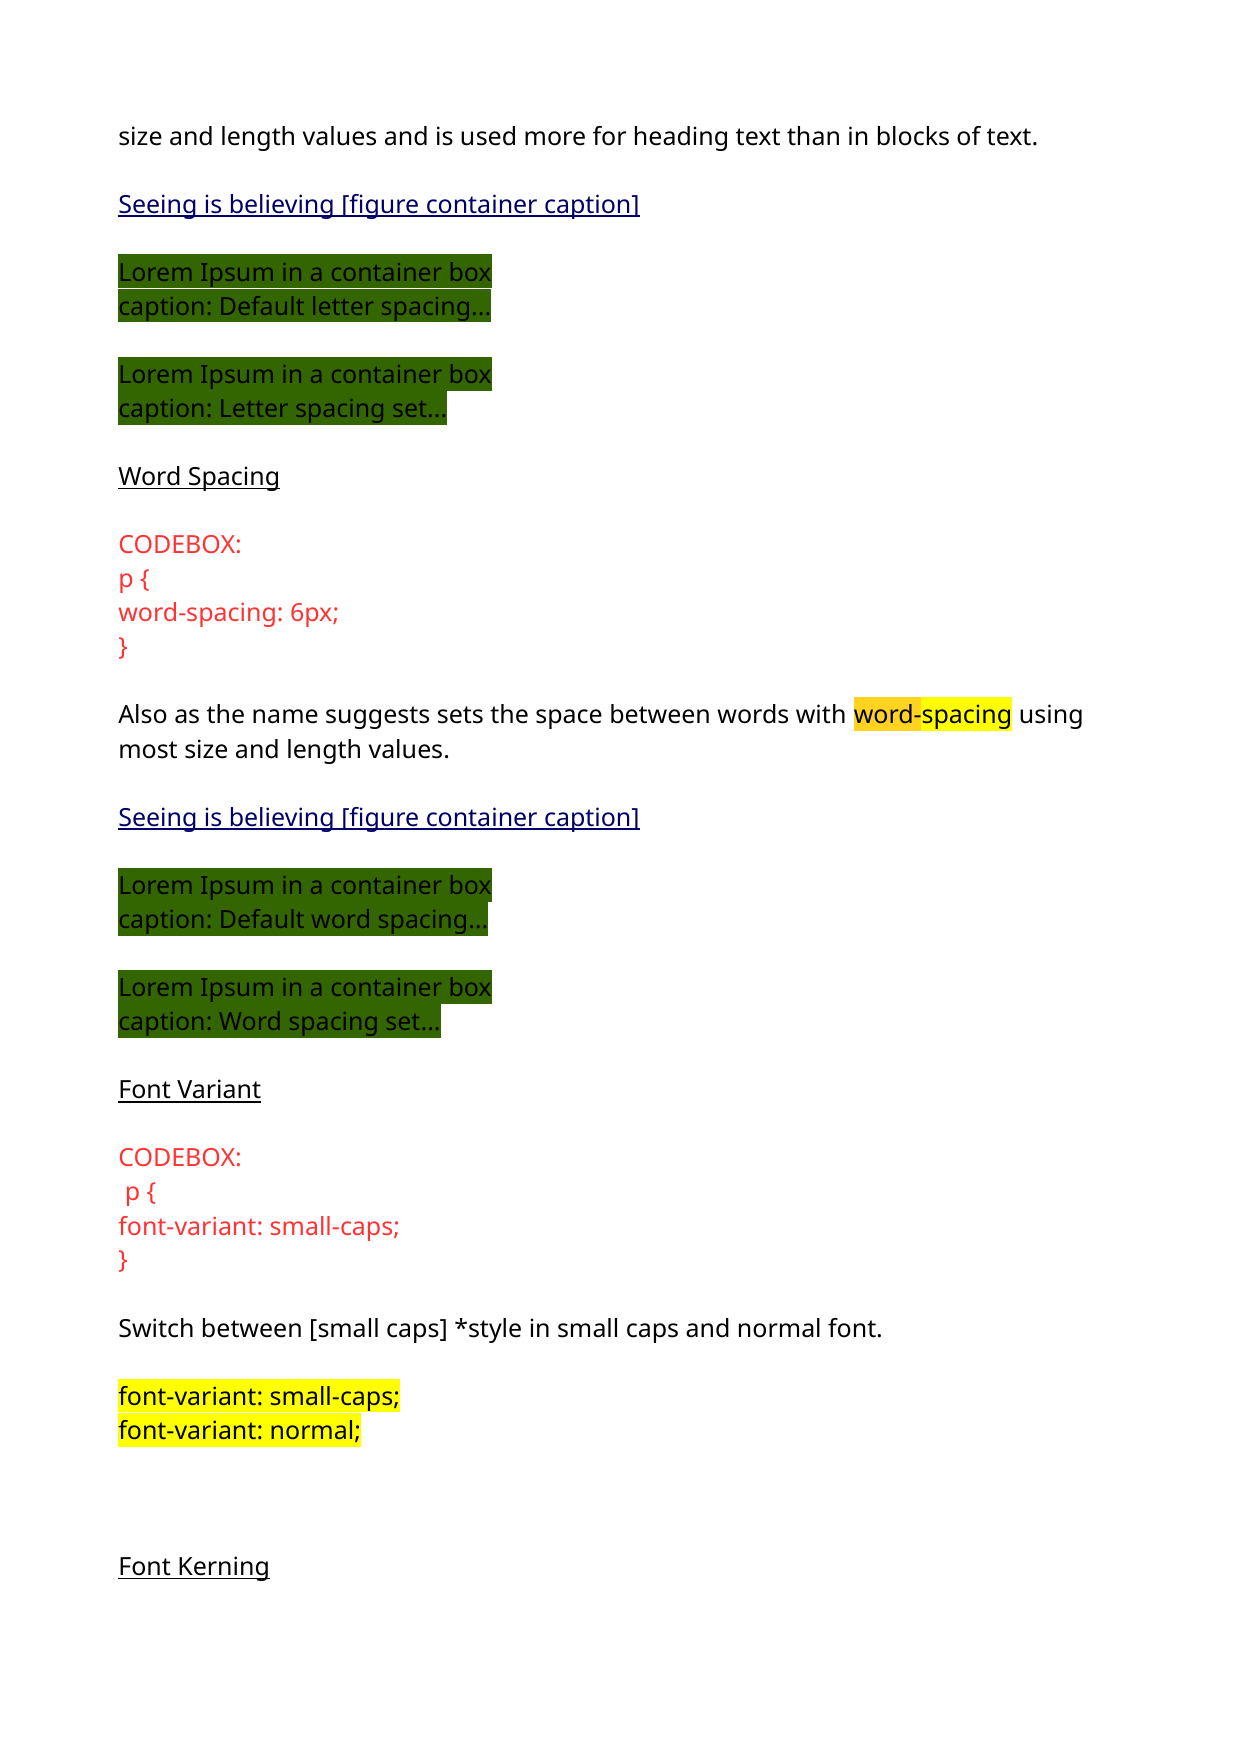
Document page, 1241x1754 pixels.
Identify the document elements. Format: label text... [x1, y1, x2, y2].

text } [118, 629, 1122, 663]
text CODEBOX: [118, 1140, 1122, 1174]
text p { [118, 1174, 1122, 1208]
text font-variant: small-caps; [118, 1208, 1122, 1242]
text word-spacing: 6px; [118, 595, 1122, 629]
text font-variant: small-caps; [118, 1378, 1122, 1412]
text Lorem Ipsum in a container box [118, 867, 1122, 902]
text Lorem Ipsum in a container box [118, 254, 1122, 288]
text Lorem Ipsum in a container box [118, 357, 1122, 391]
text } [118, 1242, 1122, 1276]
text Font Variant [118, 1072, 1122, 1106]
text Also as the name suggests sets the space between words with word-spacing using most size and length values. [118, 697, 1122, 765]
text Seeing is believing [figure container caption] [118, 799, 1122, 833]
text caption: Default letter spacing... [118, 288, 1122, 322]
text caption: Default word spacing... [118, 902, 1122, 936]
text font-variant: normal; [118, 1412, 1122, 1447]
text Seeing is believing [figure container caption] [118, 186, 1122, 220]
text caption: Letter spacing set... [118, 391, 1122, 425]
text Font Kerning [118, 1549, 1122, 1583]
text CODEBOX: [118, 527, 1122, 561]
text Word Spacing [118, 459, 1122, 493]
text caption: Word spacing set... [118, 1004, 1122, 1038]
text size and length values and is used more for heading text than in blocks of text. [118, 118, 1122, 152]
text p { [118, 561, 1122, 595]
text Switch between [small caps] *style in small caps and normal font. [118, 1310, 1122, 1344]
text Lorem Ipsum in a container box [118, 970, 1122, 1004]
